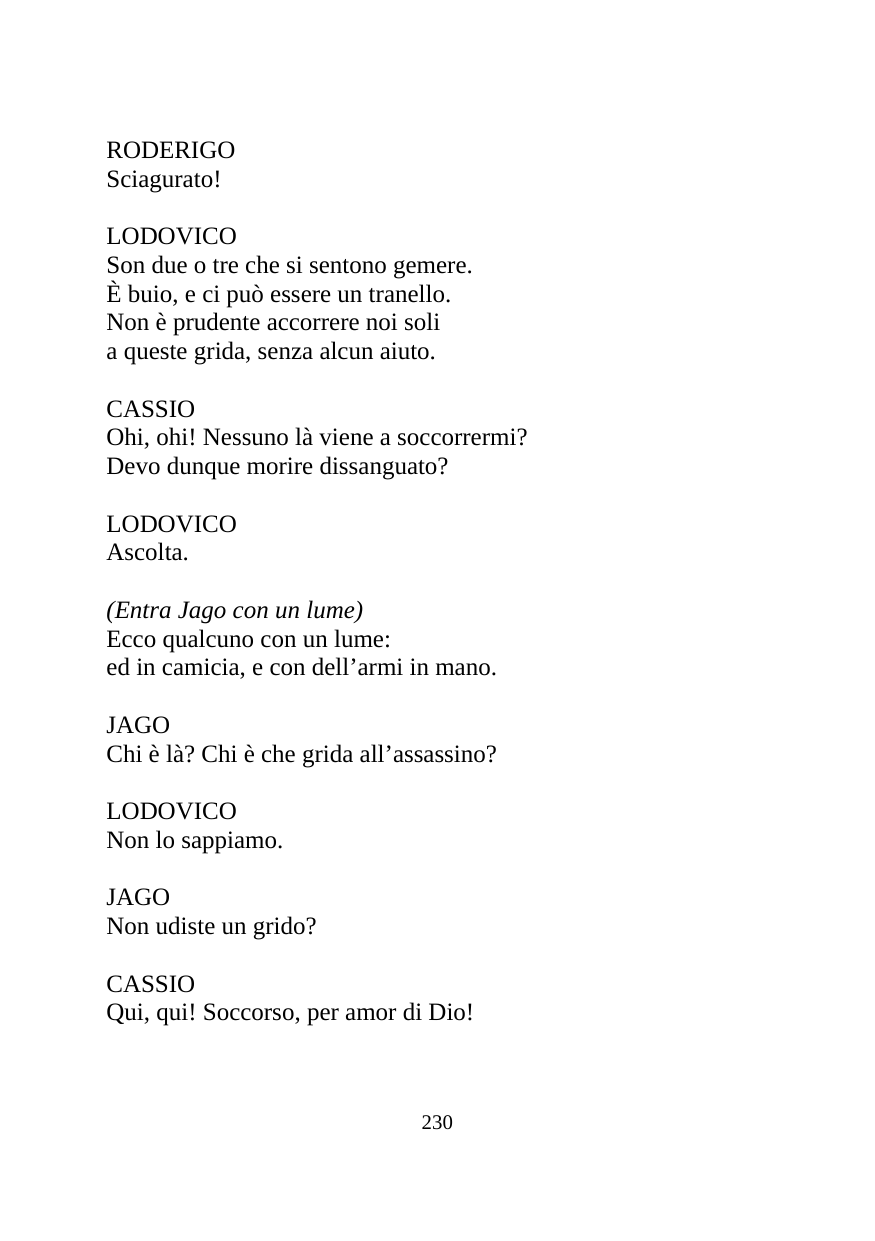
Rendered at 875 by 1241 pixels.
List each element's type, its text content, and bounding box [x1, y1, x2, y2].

text (Entra Jago con un lume) [106, 595, 768, 624]
text RODERIGO Sciagurato! [106, 135, 768, 192]
text È buio, e ci può essere un tranello. [106, 279, 768, 307]
text JAGO Chi è là? Chi è che grida all’assassino? [106, 710, 768, 767]
text a queste grida, senza alcun aiuto. [106, 336, 768, 365]
text LODOVICO Son due o tre che si sentono gemere. [106, 221, 768, 279]
text LODOVICO Ascolta. [106, 509, 768, 566]
text LODOVICO Non lo sappiamo. [106, 796, 768, 854]
text ed in camicia, e con dell’armi in mano. [106, 652, 768, 681]
text JAGO Non udiste un grido? [106, 882, 768, 940]
text Non è prudente accorrere noi soli [106, 307, 768, 336]
text Devo dunque morire dissanguato? [106, 451, 768, 480]
text CASSIO Qui, qui! Soccorso, per amor di Dio! [106, 969, 768, 1026]
text CASSIO Ohi, ohi! Nessuno là viene a soccorrermi? [106, 394, 768, 451]
text Ecco qualcuno con un lume: [106, 624, 768, 652]
